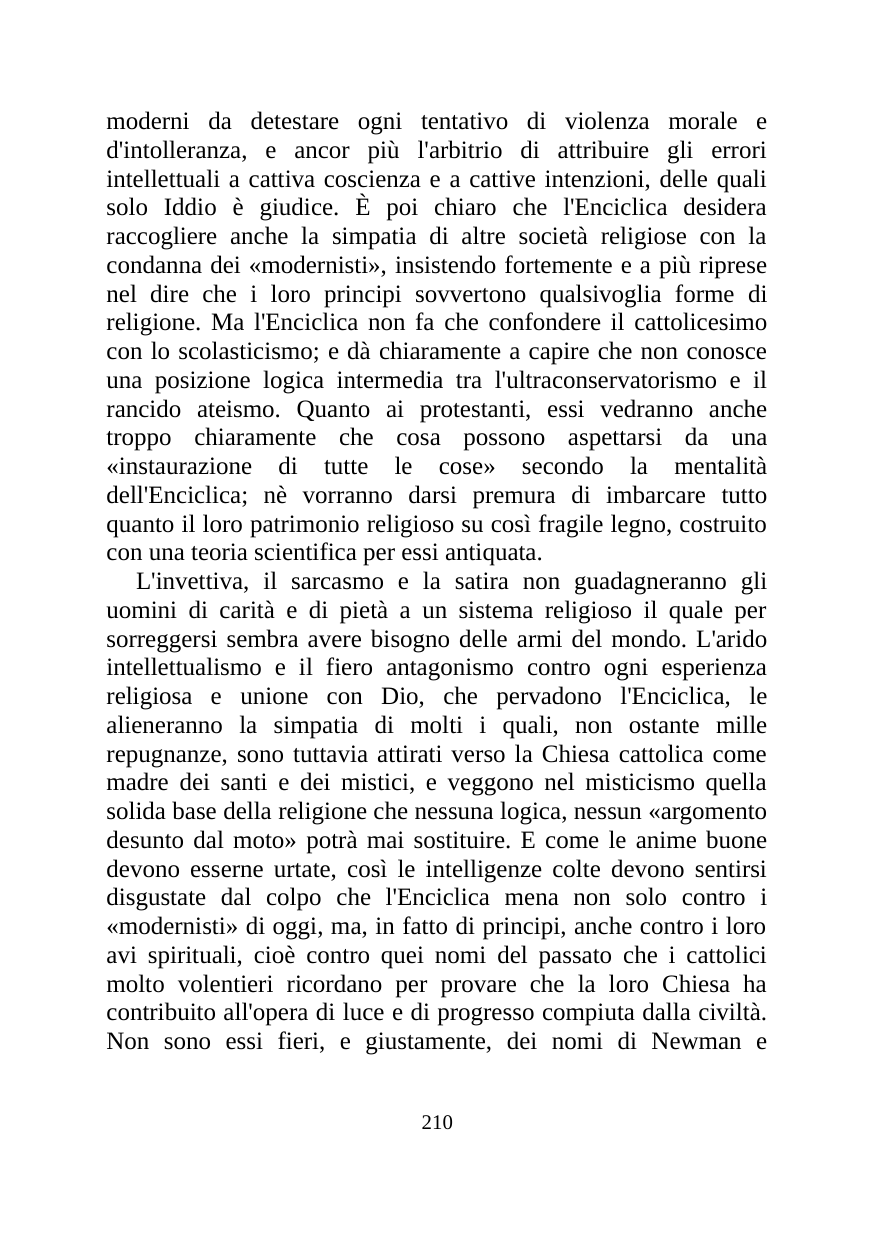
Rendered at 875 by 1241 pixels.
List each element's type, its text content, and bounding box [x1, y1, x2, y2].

text moderni da detestare ogni tentativo di violenza morale e d'intolleranza, e ancor più l'arbitrio di attribuire gli errori intellettuali a cattiva coscienza e a cattive intenzioni, delle quali solo Iddio è giudice. È poi chiaro che l'Enciclica desidera raccogliere anche la simpatia di altre società religiose con la condanna dei «modernisti», insistendo fortemente e a più riprese nel dire che i loro principi sovvertono qualsivoglia forme di religione. Ma l'Enciclica non fa che confondere il cattolicesimo con lo scolasticismo; e dà chiaramente a capire che non conosce una posizione logica intermedia tra l'ultraconservatorismo e il rancido ateismo. Quanto ai protestanti, essi vedranno anche troppo chiaramente che cosa possono aspettarsi da una «instaurazione di tutte le cose» secondo la mentalità dell'Enciclica; nè vorranno darsi premura di imbarcare tutto quanto il loro patrimonio religioso su così fragile legno, costruito con una teoria scientifica per essi antiquata. [106, 106, 768, 566]
text L'invettiva, il sarcasmo e la satira non guadagneranno gli uomini di carità e di pietà a un sistema religioso il quale per sorreggersi sembra avere bisogno delle armi del mondo. L'arido intellettualismo e il fiero antagonismo contro ogni esperienza religiosa e unione con Dio, che pervadono l'Enciclica, le alieneranno la simpatia di molti i quali, non ostante mille repugnanze, sono tuttavia attirati verso la Chiesa cattolica come madre dei santi e dei mistici, e veggono nel misticismo quella solida base della religione che nessuna logica, nessun «argomento desunto dal moto» potrà mai sostituire. E come le anime buone devono esserne urtate, così le intelligenze colte devono sentirsi disgustate dal colpo che l'Enciclica mena non solo contro i «modernisti» di oggi, ma, in fatto di principi, anche contro i loro avi spirituali, cioè contro quei nomi del passato che i cattolici molto volentieri ricordano per provare che la loro Chiesa ha contribuito all'opera di luce e di progresso compiuta dalla civiltà. Non sono essi fieri, e giustamente, dei nomi di Newman e [106, 566, 768, 1055]
